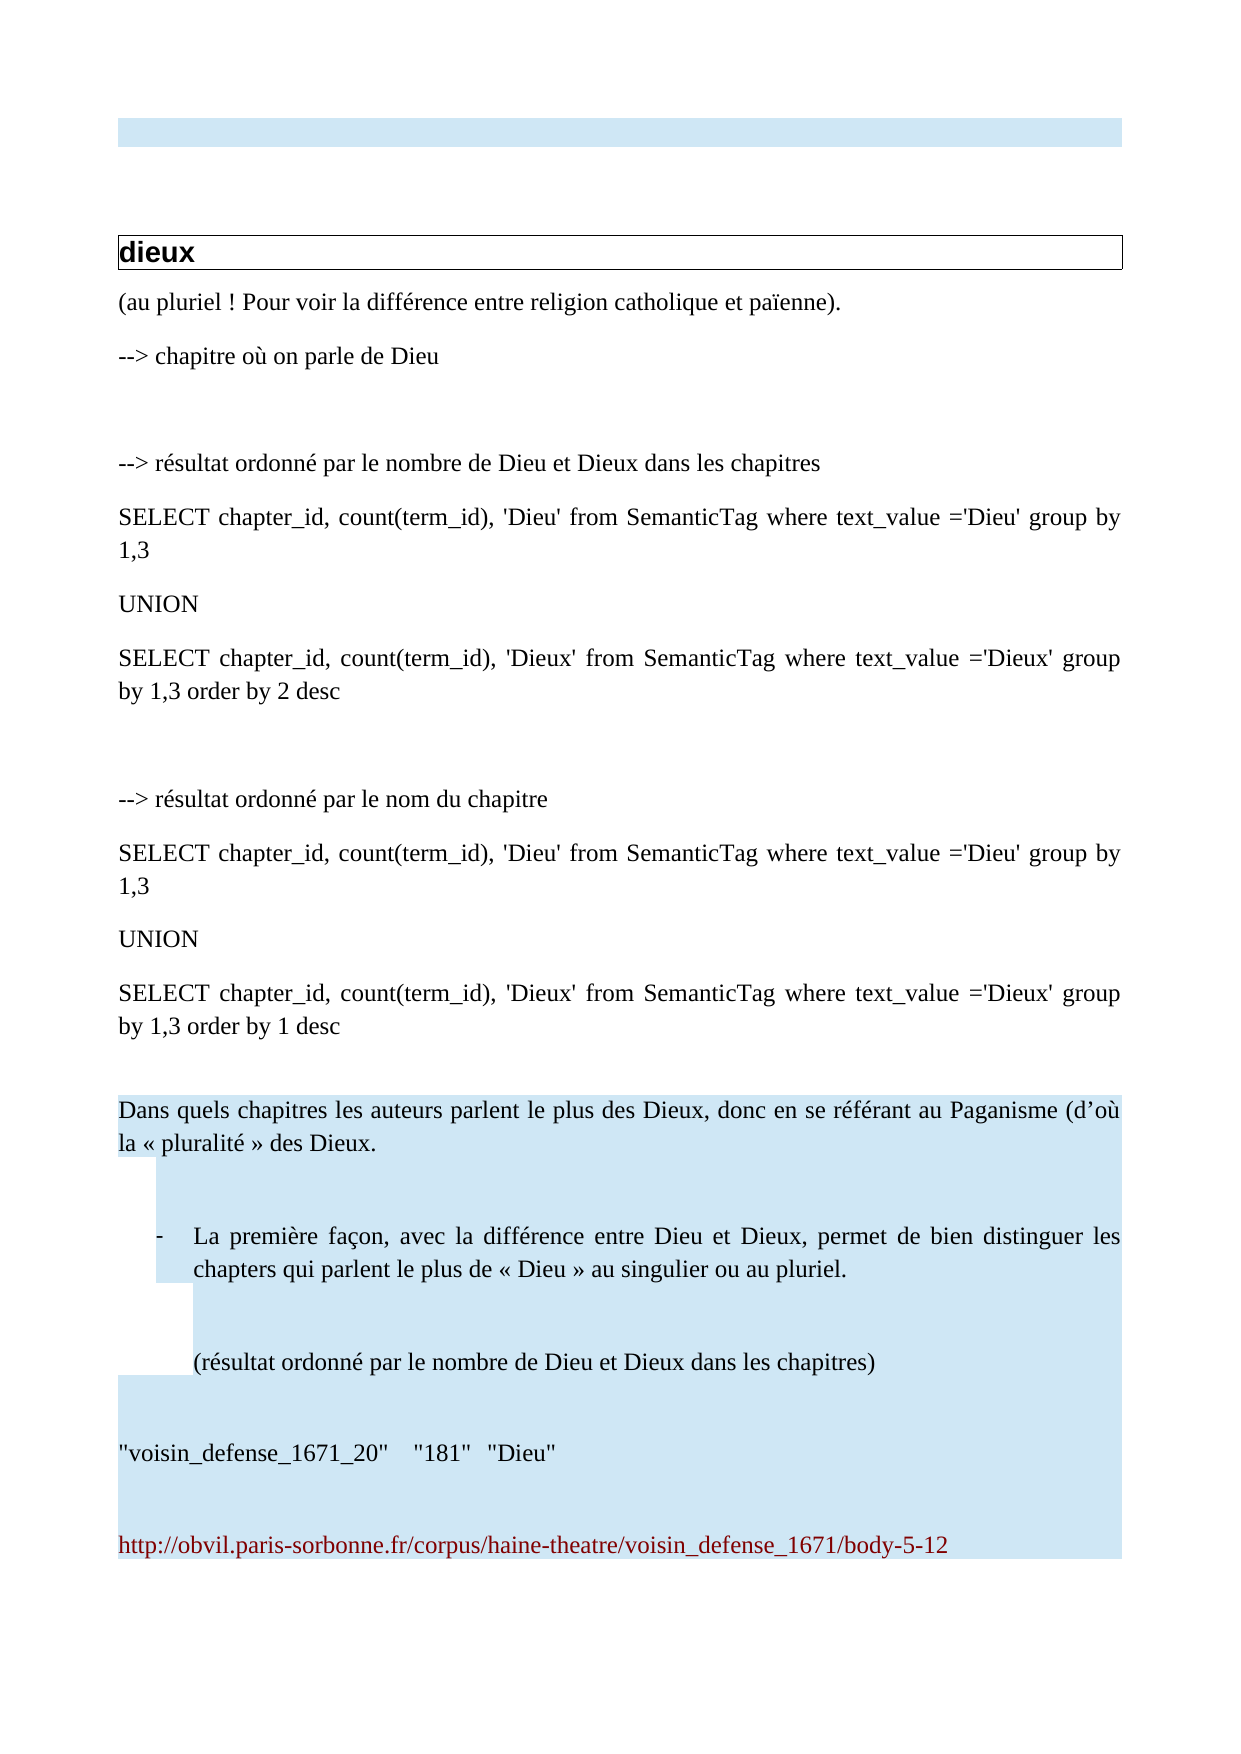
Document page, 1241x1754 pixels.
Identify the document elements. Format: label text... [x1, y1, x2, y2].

text --> résultat ordonné par le nom du chapitre [118, 784, 1122, 813]
text --> résultat ordonné par le nombre de Dieu et Dieux dans les chapitres [118, 448, 1122, 477]
text SELECT chapter_id, count(term_id), 'Dieu' from SemanticTag where text_value ='Dieu' group by 1,3 [118, 838, 1122, 899]
text Dans quels chapitres les auteurs parlent le plus des Dieux, donc en se référant au Paganisme (d’où la « pluralité » des Dieux. [118, 1095, 1122, 1157]
text UNION [118, 924, 1122, 953]
text SELECT chapter_id, count(term_id), 'Dieux' from SemanticTag where text_value ='Dieux' group by 1,3 order by 1 desc [118, 978, 1122, 1040]
text UNION [118, 589, 1122, 618]
text (au pluriel ! Pour voir la différence entre religion catholique et païenne). [118, 287, 1122, 316]
text (résultat ordonné par le nombre de Dieu et Dieux dans les chapitres) [193, 1347, 1122, 1375]
subtitle dieux [119, 236, 1122, 269]
text SELECT chapter_id, count(term_id), 'Dieu' from SemanticTag where text_value ='Dieu' group by 1,3 [118, 502, 1122, 564]
list La première façon, avec la différence entre Dieu et Dieux, permet de bien distinguer les chapters qui parlent le plus de « Dieu » au singulier ou au pluriel. [156, 1220, 1122, 1283]
text http://obvil.paris-sorbonne.fr/corpus/haine-theatre/voisin_defense_1671/body-5-12 [118, 1531, 1122, 1559]
text --> chapitre où on parle de Dieu [118, 341, 1122, 369]
text SELECT chapter_id, count(term_id), 'Dieux' from SemanticTag where text_value ='Dieux' group by 1,3 order by 2 desc [118, 643, 1122, 705]
text "voisin_defense_1671_20" "181" "Dieu" [118, 1438, 1122, 1467]
